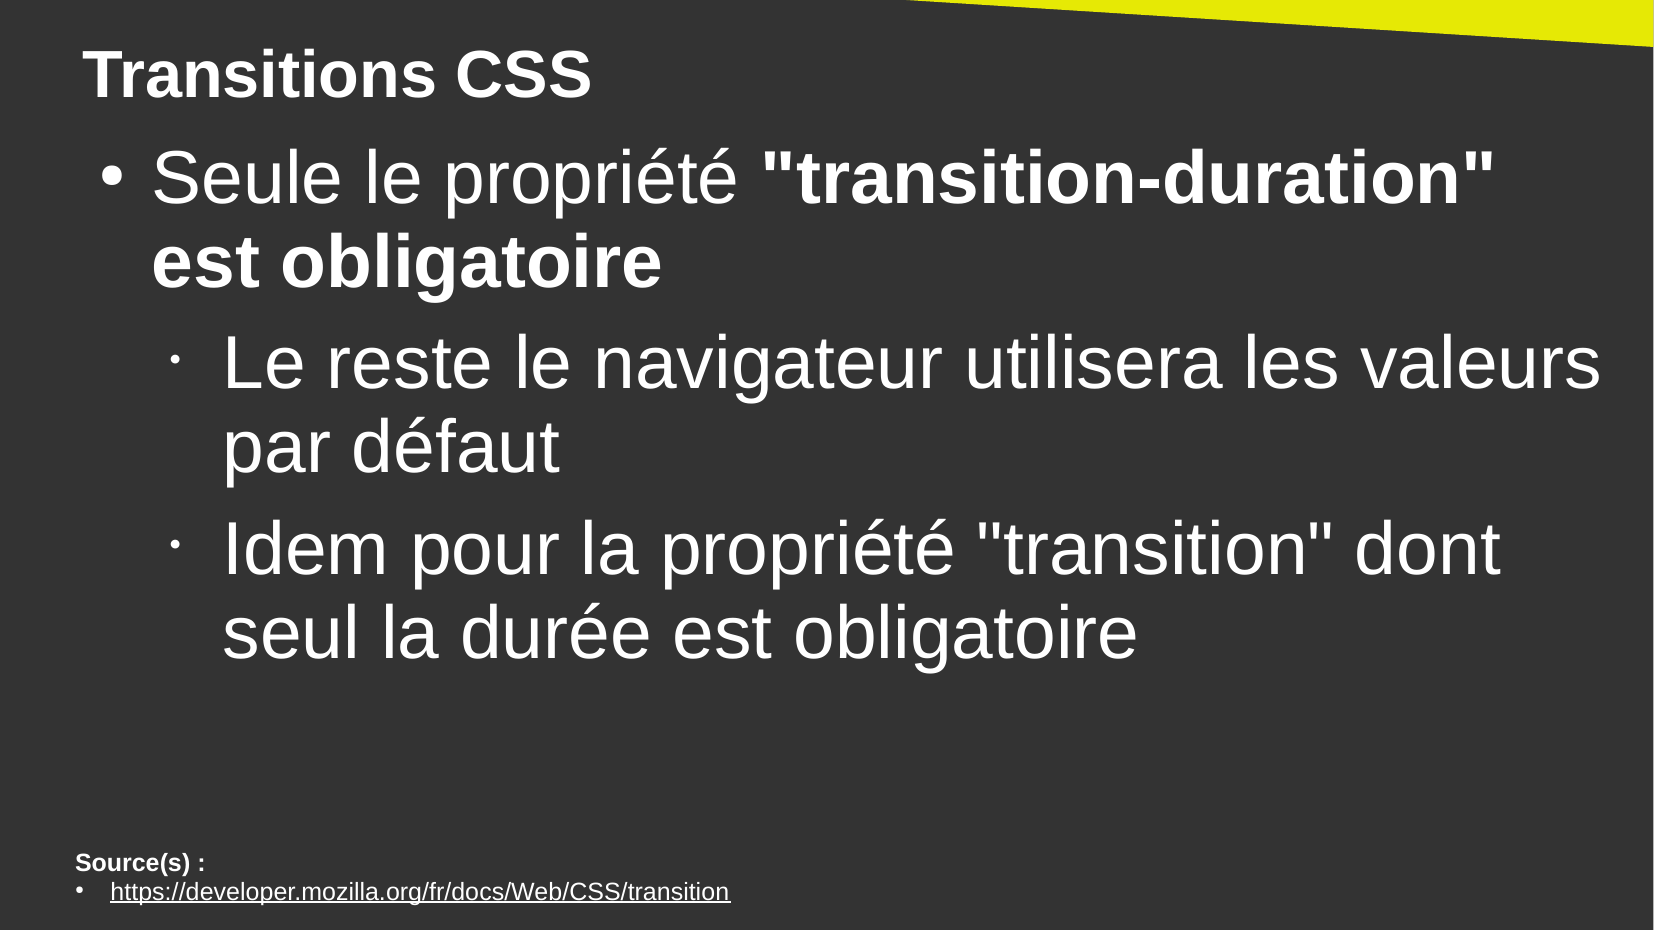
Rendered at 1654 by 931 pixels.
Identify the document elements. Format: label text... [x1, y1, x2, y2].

list Seule le propriété "transition-duration" est obligatoire Le reste le navigateur utilisera les valeurs par défaut Idem pour la propriété "transition" dont seul la durée est obligatoire [80, 135, 1620, 756]
text_box [906, 0, 1654, 47]
title Transitions CSS [82, 37, 1571, 114]
text_box Source(s) : https://developer.mozilla.org/fr/docs/Web/CSS/transition [60, 841, 1546, 931]
